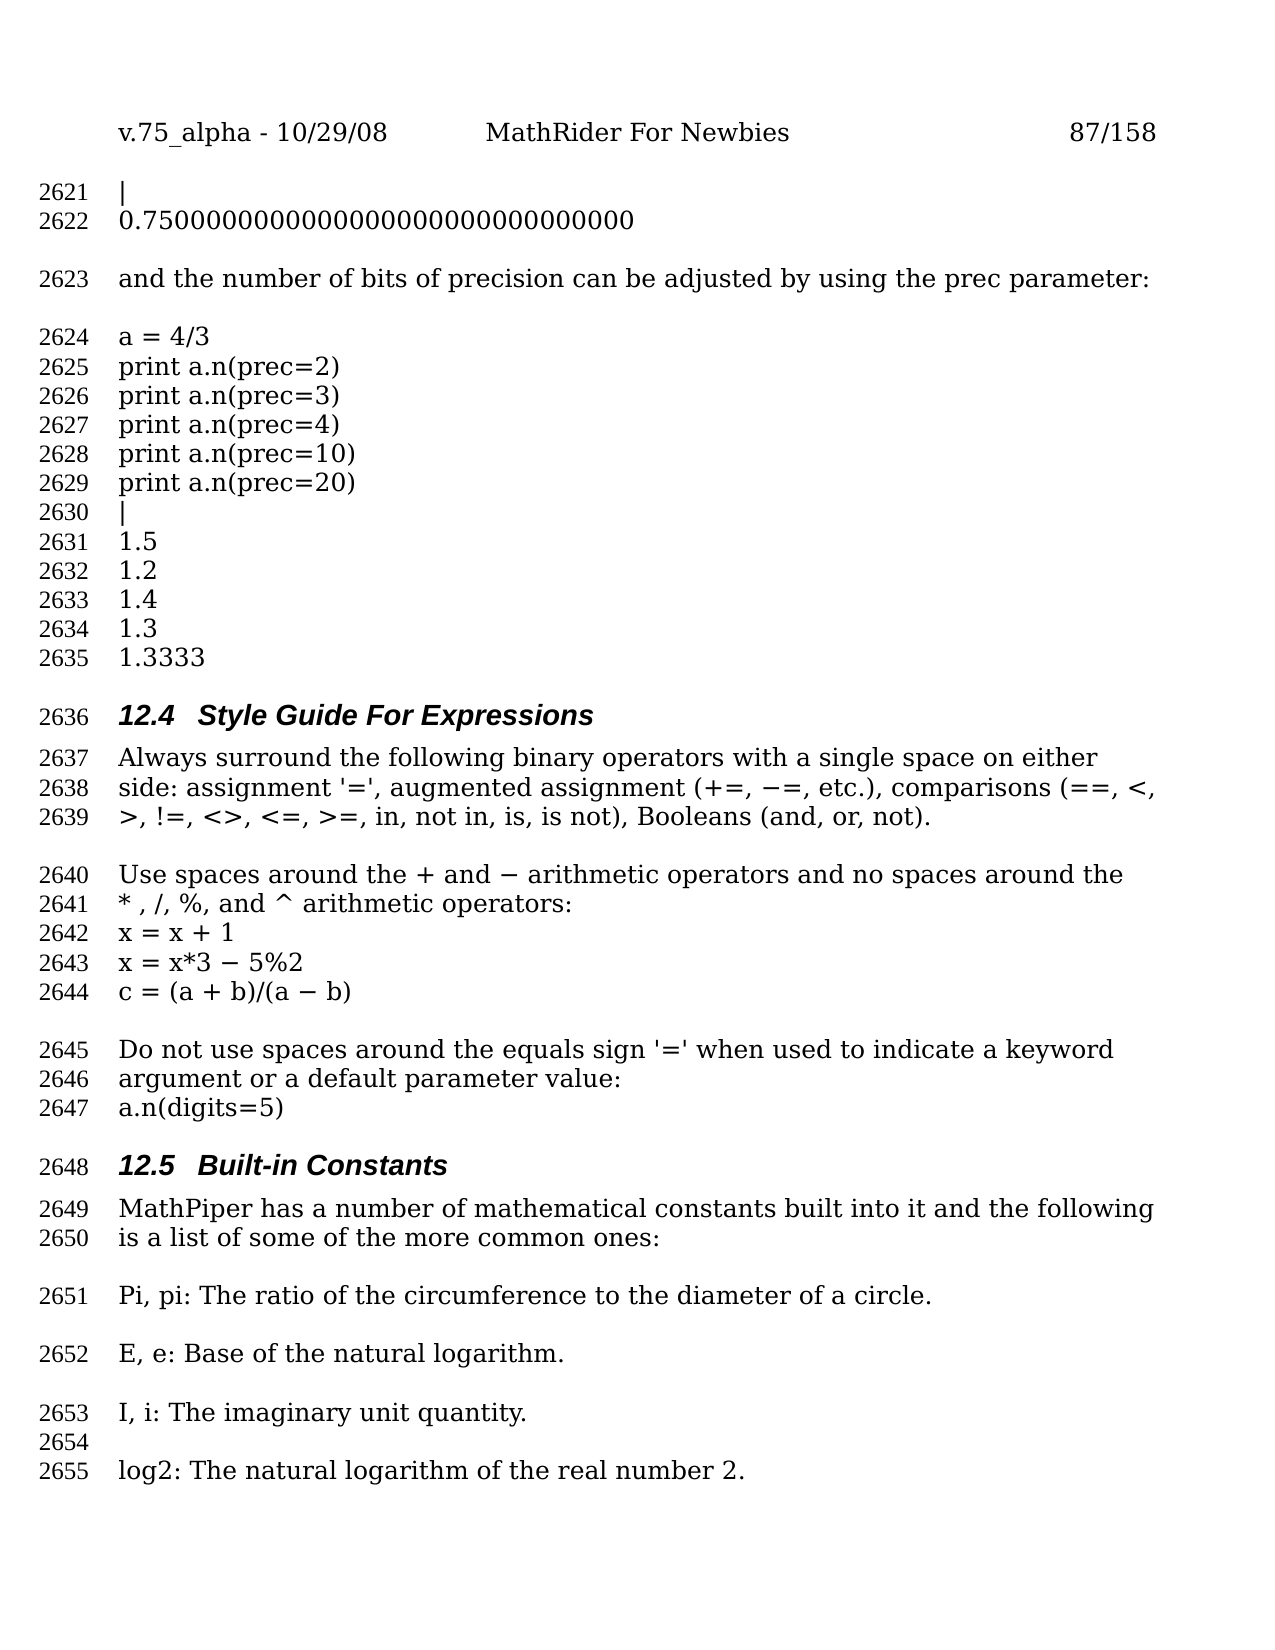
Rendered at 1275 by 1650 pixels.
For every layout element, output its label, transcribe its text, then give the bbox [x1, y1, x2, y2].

text log2: The natural logarithm of the real number 2. [118, 1456, 1157, 1486]
subtitle Built-in Constants [118, 1148, 1157, 1181]
text x = x + 1 [118, 919, 1157, 948]
text x = x*3 − 5%2 [118, 948, 1157, 977]
text print a.n(prec=10) [118, 439, 1157, 468]
text print a.n(prec=2) [118, 352, 1157, 381]
text MathPiper has a number of mathematical constants built into it and the following is a list of some of the more common ones: [118, 1194, 1157, 1252]
text c = (a + b)/(a − b) [118, 977, 1157, 1006]
text 1.3333 [118, 643, 1157, 673]
text Always surround the following binary operators with a single space on either side: assignment '=', augmented assignment (+=, −=, etc.), comparisons (==, <, >, !=, <>, <=, >=, in, not in, is, is not), Booleans (and, or, not). [118, 744, 1157, 831]
text Use spaces around the + and − arithmetic operators and no spaces around the * , /, %, and ^ arithmetic operators: [118, 860, 1157, 919]
text | [118, 498, 1157, 527]
text print a.n(prec=3) [118, 381, 1157, 410]
text a.n(digits=5) [118, 1094, 1157, 1123]
text print a.n(prec=4) [118, 410, 1157, 439]
text E, e: Base of the natural logarithm. [118, 1340, 1157, 1369]
text | [118, 177, 1157, 206]
text 0.7500000000000000000000000000000 [118, 206, 1157, 235]
text 1.2 [118, 556, 1157, 585]
text and the number of bits of precision can be adjusted by using the prec parameter: [118, 264, 1157, 293]
text Pi, pi: The ratio of the circumference to the diameter of a circle. [118, 1281, 1157, 1311]
text a = 4/3 [118, 323, 1157, 352]
text print a.n(prec=20) [118, 468, 1157, 498]
text 1.4 [118, 585, 1157, 614]
text 1.3 [118, 614, 1157, 643]
text I, i: The imaginary unit quantity. [118, 1398, 1157, 1427]
subtitle Style Guide For Expressions [118, 698, 1157, 731]
text 1.5 [118, 527, 1157, 556]
text Do not use spaces around the equals sign '=' when used to indicate a keyword argument or a default parameter value: [118, 1035, 1157, 1094]
